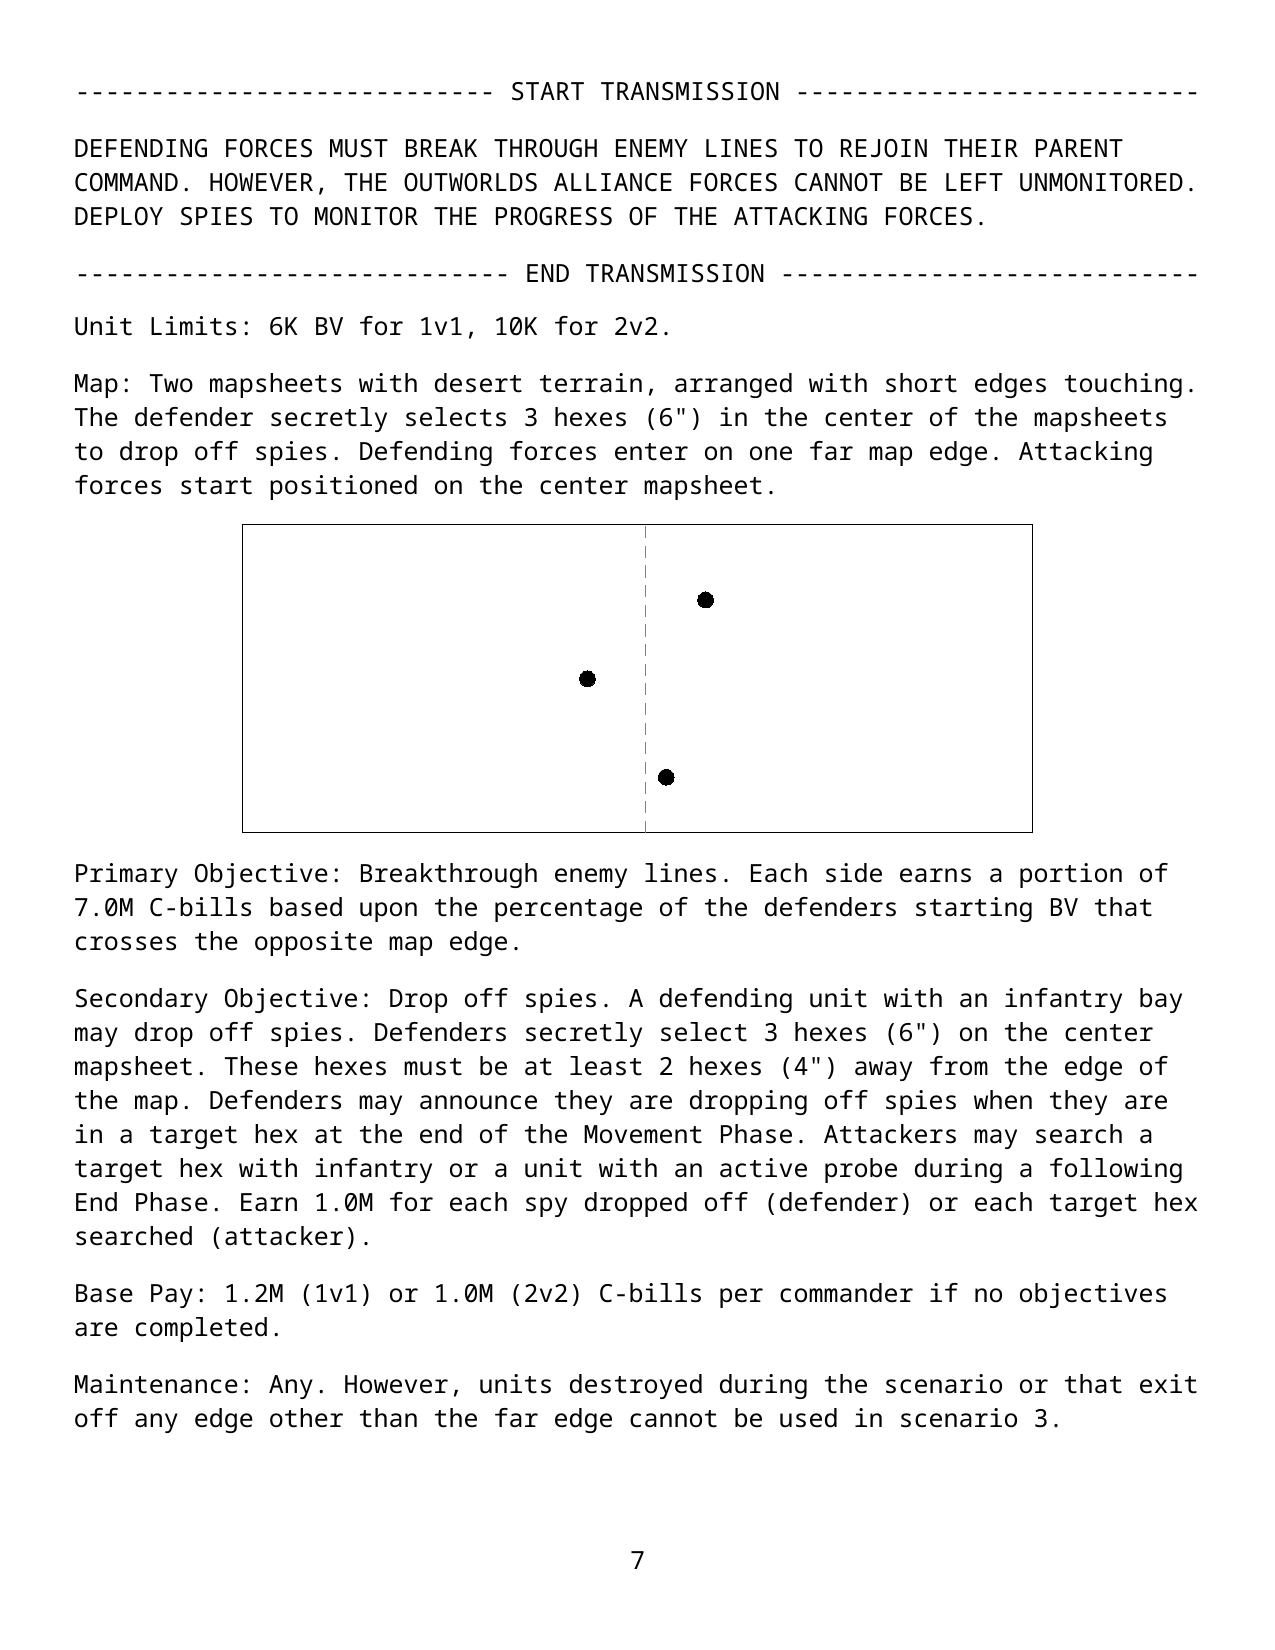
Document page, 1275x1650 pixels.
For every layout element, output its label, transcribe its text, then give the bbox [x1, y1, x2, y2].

text ---------------------------- START TRANSMISSION --------------------------- [73, 73, 1201, 108]
text ----------------------------- END TRANSMISSION ---------------------------- [73, 232, 1201, 289]
text Primary Objective: Breakthrough enemy lines. Each side earns a portion of 7.0M C-bills based upon the percentage of the defenders starting BV that crosses the opposite map edge. [73, 856, 1201, 958]
text Unit Limits: 6K BV for 1v1, 10K for 2v2. [73, 308, 1201, 342]
text Map: Two mapsheets with desert terrain, arranged with short edges touching. The defender secretly selects 3 hexes (6") in the center of the mapsheets to drop off spies. Defending forces enter on one far map edge. Attacking forces start positioned on the center mapsheet. [73, 365, 1201, 501]
text Maintenance: Any. However, units destroyed during the scenario or that exit off any edge other than the far edge cannot be used in scenario 3. [73, 1367, 1201, 1435]
text DEFENDING FORCES MUST BREAK THROUGH ENEMY LINES TO REJOIN THEIR PARENT COMMAND. HOWEVER, THE OUTWORLDS ALLIANCE FORCES CANNOT BE LEFT UNMONITORED. DEPLOY SPIES TO MONITOR THE PROGRESS OF THE ATTACKING FORCES. [73, 108, 1201, 232]
text Secondary Objective: Drop off spies. A defending unit with an infantry bay may drop off spies. Defenders secretly select 3 hexes (6") on the center mapsheet. These hexes must be at least 2 hexes (4") away from the edge of the map. Defenders may announce they are dropping off spies when they are in a target hex at the end of the Movement Phase. Attackers may search a target hex with infantry or a unit with an active probe during a following End Phase. Earn 1.0M for each spy dropped off (defender) or each target hex searched (attacker). [73, 981, 1201, 1253]
text Base Pay: 1.2M (1v1) or 1.0M (2v2) C-bills per commander if no objectives are completed. [73, 1276, 1201, 1344]
subtitle MISSION 2 [73, 289, 1201, 308]
